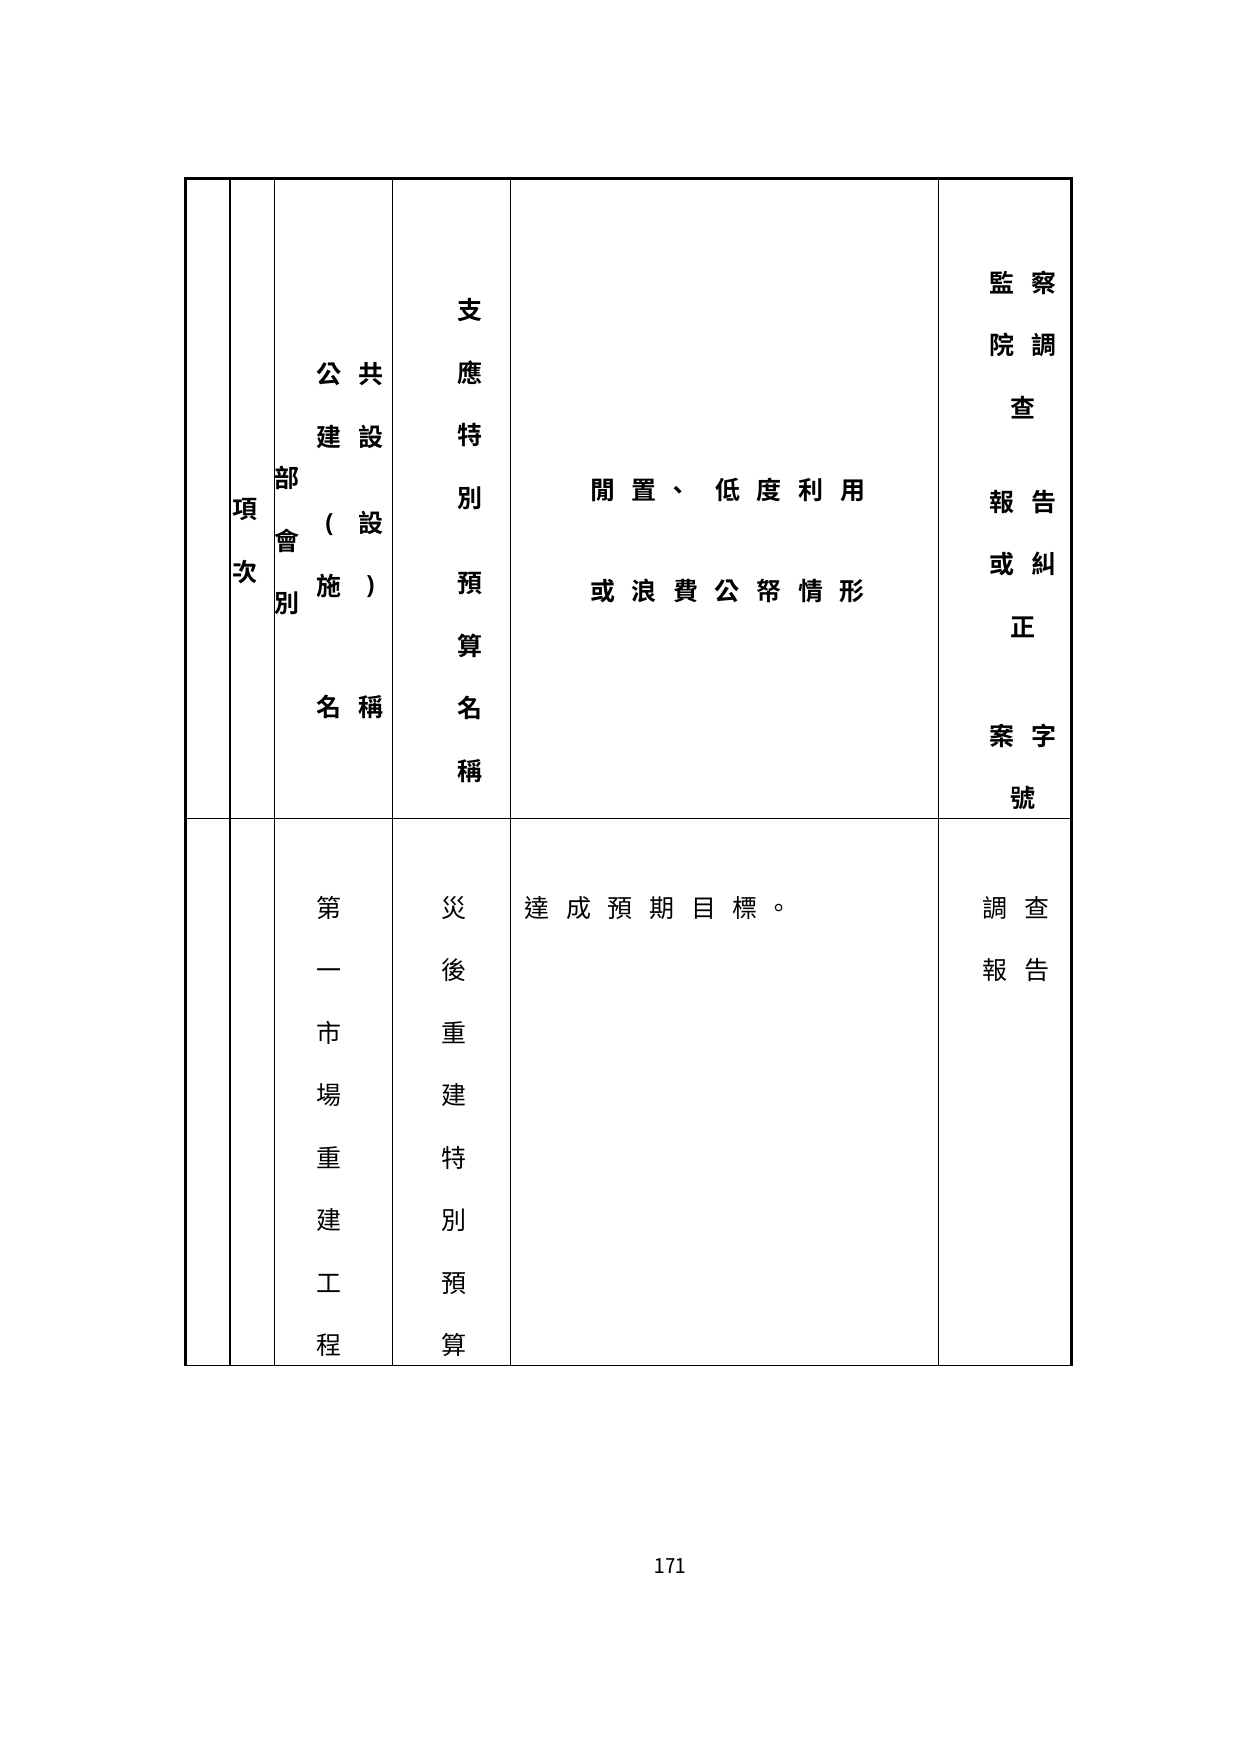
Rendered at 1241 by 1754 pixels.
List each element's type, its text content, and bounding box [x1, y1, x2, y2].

table_header 公共建設 (設施) 名稱 [275, 180, 392, 818]
table_cell 經濟部 [231, 819, 274, 1365]
table_cell 達成預期目標。 [511, 819, 938, 1365]
table_header 閒置、低度利用 或浪費公帑情形 [511, 180, 938, 818]
table_cell 災後重建特別預算 [393, 819, 510, 1365]
table_cell 集集鎮第一市場重建工程 [275, 819, 392, 1365]
table_cell 7 [187, 819, 229, 1365]
table_header 部會別 [231, 180, 274, 818]
table_cell 調查報告 [939, 819, 1070, 1365]
table_header 監察院調查 報告或糾正 案字號 [939, 180, 1070, 818]
table_header 項次 [187, 180, 229, 818]
table_header 支應特別 預算名稱 [393, 180, 510, 818]
